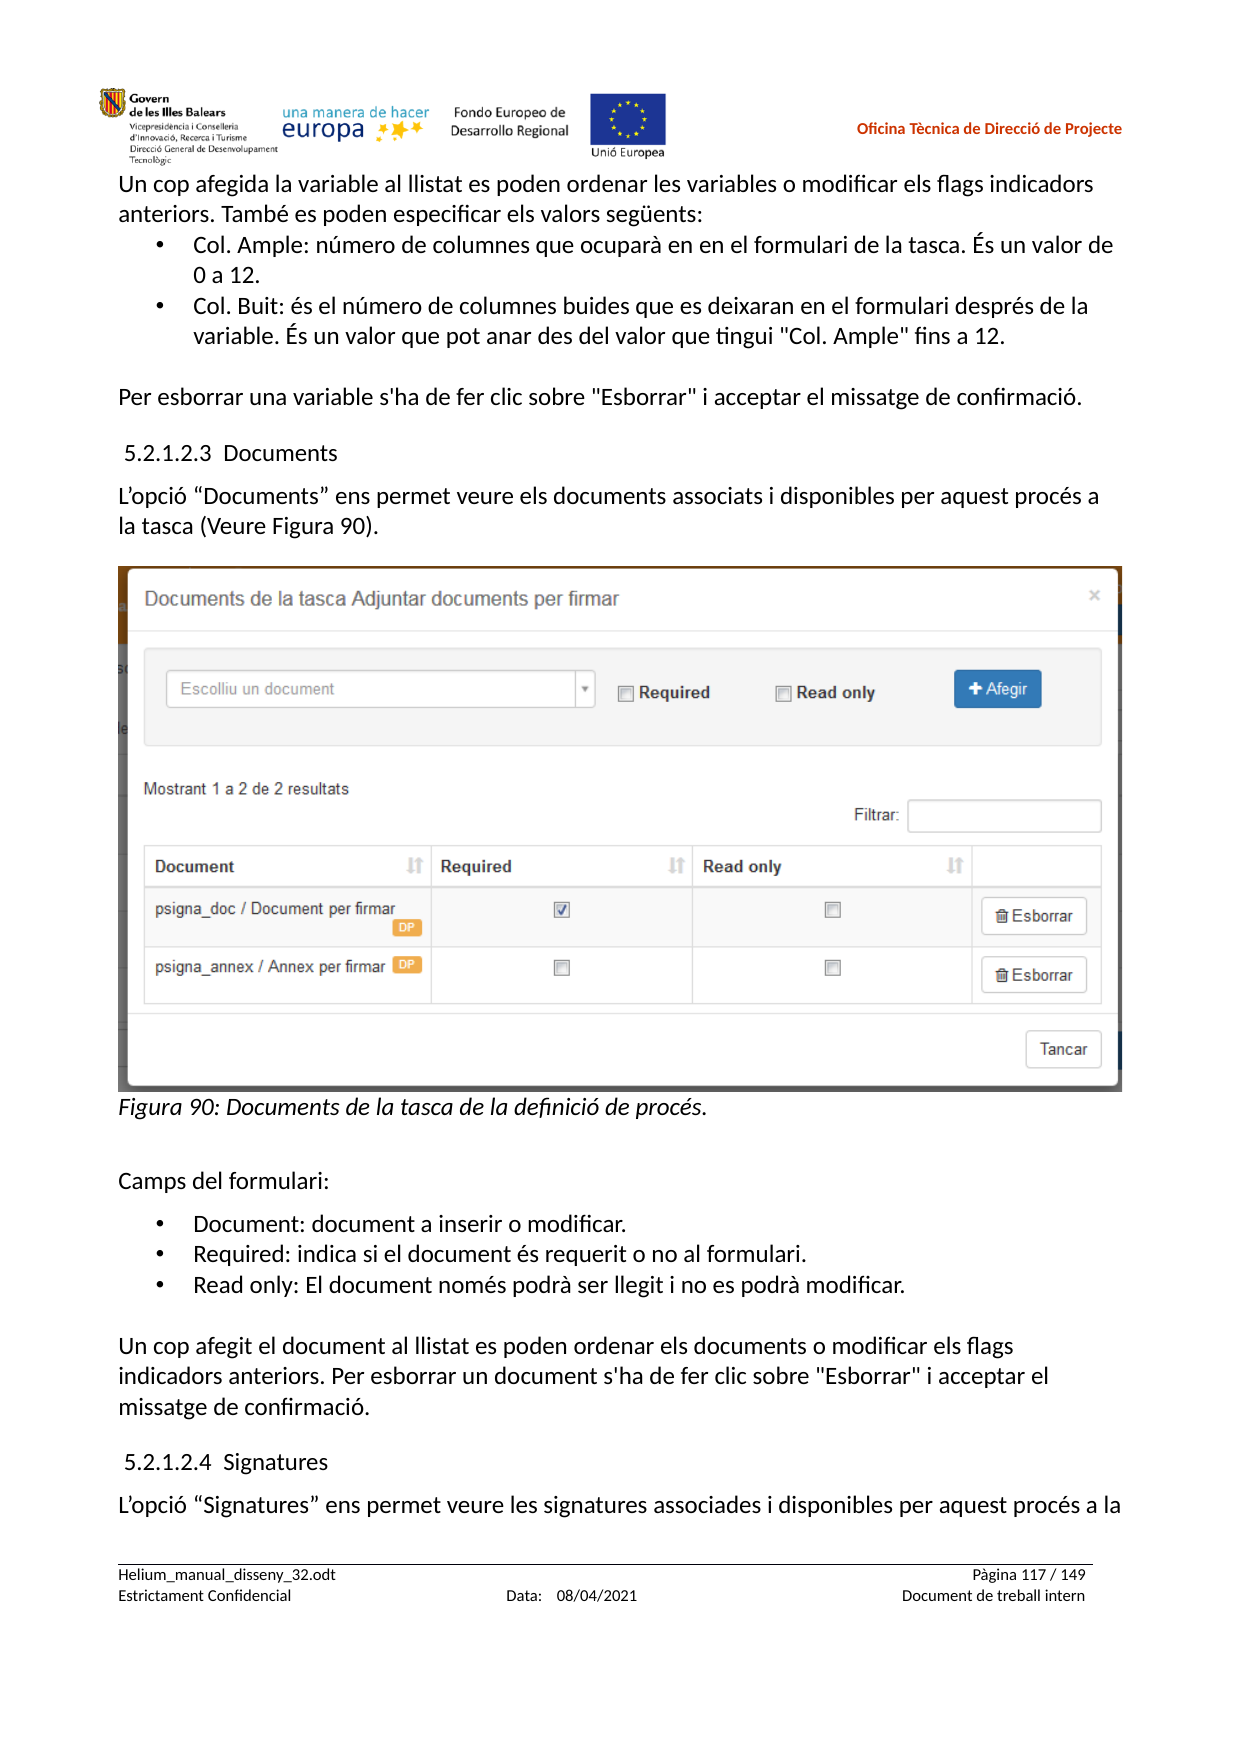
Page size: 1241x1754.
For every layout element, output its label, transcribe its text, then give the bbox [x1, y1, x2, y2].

list Document: document a inserir o modificar. [156, 1208, 1122, 1238]
list Col. Buit: és el número de columnes buides que es deixaran en el formulari després de la variable. És un valor que pot anar des del valor que tingui "Col. Ample" fins a 12. [156, 290, 1122, 351]
subtitle Signatures [118, 1446, 1122, 1477]
text L’opció “Documents” ens permet veure els documents associats i disponibles per aquest procés a la tasca (Veure Figura 90). [118, 480, 1122, 541]
list Required: indica si el document és requerit o no al formulari. [156, 1238, 1122, 1269]
text Camps del formulari: [118, 1165, 1122, 1195]
picture [118, 566, 1123, 1092]
text Un cop afegit el document al llistat es poden ordenar els documents o modificar els flags indicadors anteriors. Per esborrar un document s'ha de fer clic sobre "Esborrar" i acceptar el missatge de confirmació. [118, 1330, 1122, 1421]
text L’opció “Signatures” ens permet veure les signatures associades i disponibles per aquest procés a la [118, 1489, 1122, 1520]
list Col. Ample: número de columnes que ocuparà en en el formulari de la tasca. És un valor de 0 a 12. [156, 229, 1122, 290]
picture [99, 87, 668, 166]
text Figura 90: Documents de la tasca de la definició de procés. [118, 1092, 1122, 1122]
list Read only: El document només podrà ser llegit i no es podrà modificar. [156, 1269, 1122, 1299]
text Un cop afegida la variable al llistat es poden ordenar les variables o modificar els flags indicadors anteriors. També es poden especificar els valors següents: [118, 168, 1122, 229]
subtitle Documents [118, 437, 1122, 467]
text Per esborrar una variable s'ha de fer clic sobre "Esborrar" i acceptar el missatge de confirmació. [118, 382, 1122, 412]
